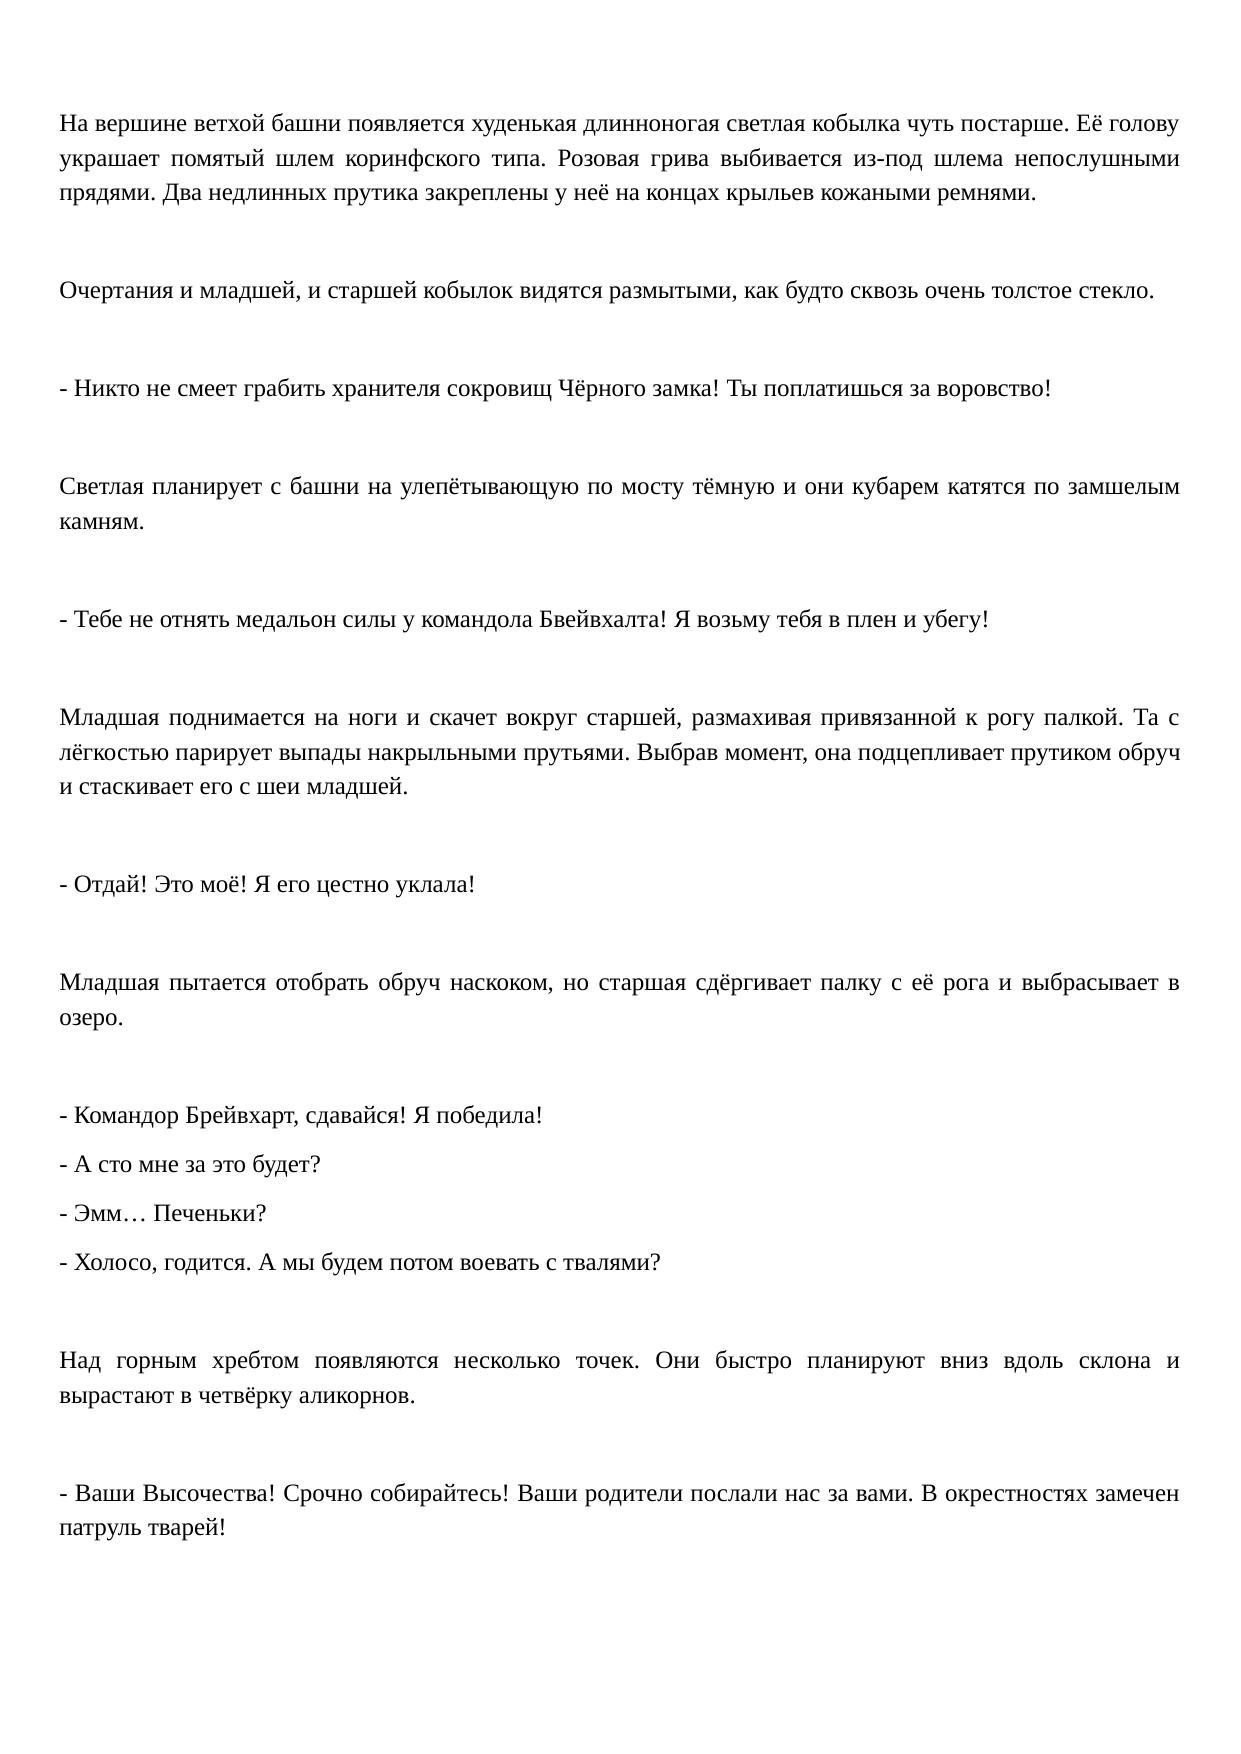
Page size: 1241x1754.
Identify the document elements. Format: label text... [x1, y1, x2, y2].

text Младшая поднимается на ноги и скачет вокруг старшей, размахивая привязанной к рогу палкой. Та с лёгкостью парирует выпады накрыльными прутьями. Выбрав момент, она подцепливает прутиком обруч и стаскивает его с шеи младшей. [59, 702, 1181, 800]
text - Эмм… Печеньки? [59, 1198, 1181, 1227]
text Над горным хребтом появляются несколько точек. Они быстро планируют вниз вдоль склона и вырастают в четвёрку аликорнов. [59, 1345, 1181, 1408]
text - Холосо, годится. А мы будем потом воевать с твалями? [59, 1247, 1181, 1276]
text - Ваши Высочества! Срочно собирайтесь! Ваши родители послали нас за вами. В окрестностях замечен патруль тварей! [59, 1478, 1181, 1541]
text Светлая планирует с башни на улепётывающую по мосту тёмную и они кубарем катятся по замшелым камням. [59, 471, 1181, 535]
text Младшая пытается отобрать обруч наскоком, но старшая сдёргивает палку с её рога и выбрасывает в озеро. [59, 967, 1181, 1031]
text На вершине ветхой башни появляется худенькая длинноногая светлая кобылка чуть постарше. Её голову украшает помятый шлем коринфского типа. Розовая грива выбивается из-под шлема непослушными прядями. Два недлинных прутика закреплены у неё на концах крыльев кожаными ремнями. [59, 108, 1181, 206]
text - Командор Брейвхарт, сдавайся! Я победила! [59, 1100, 1181, 1129]
text Очертания и младшей, и старшей кобылок видятся размытыми, как будто сквозь очень толстое стекло. [59, 275, 1181, 304]
text - Никто не смеет грабить хранителя сокровищ Чёрного замка! Ты поплатишься за воровство! [59, 373, 1181, 402]
text - А сто мне за это будет? [59, 1149, 1181, 1178]
text - Тебе не отнять медальон силы у командола Бвейвхалта! Я возьму тебя в плен и убегу! [59, 604, 1181, 633]
text - Отдай! Это моё! Я его цестно уклала! [59, 869, 1181, 898]
